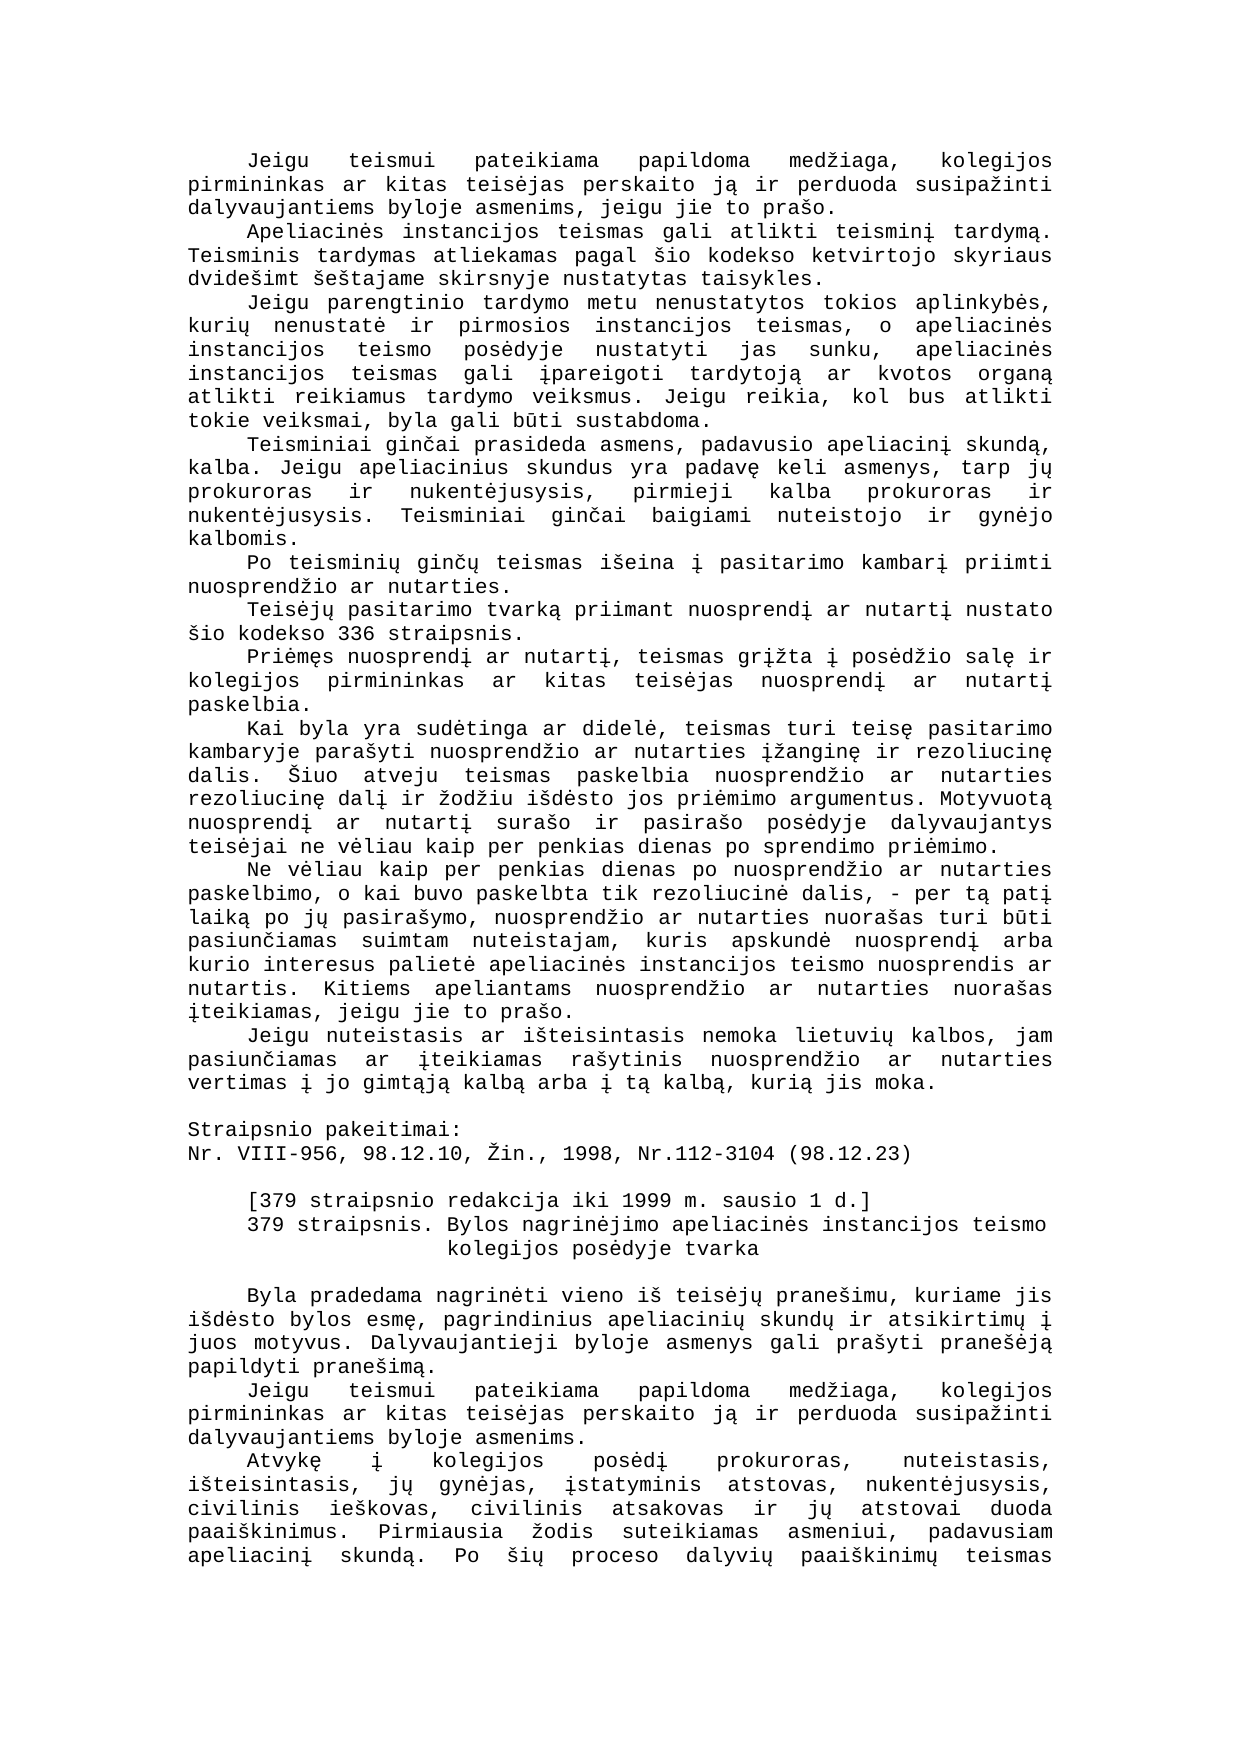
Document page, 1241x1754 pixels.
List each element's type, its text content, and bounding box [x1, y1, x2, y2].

text Teisminiai ginčai prasideda asmens, padavusio apeliacinį skundą, kalba. Jeigu apeliacinius skundus yra padavę keli asmenys, tarp jų prokuroras ir nukentėjusysis, pirmieji kalba prokuroras ir nukentėjusysis. Teisminiai ginčai baigiami nuteistojo ir gynėjo kalbomis. [187, 434, 1053, 552]
text [379 straipsnio redakcija iki 1999 m. sausio 1 d.] [187, 1190, 1053, 1214]
text Apeliacinės instancijos teismas gali atlikti teisminį tardymą. Teisminis tardymas atliekamas pagal šio kodekso ketvirtojo skyriaus dvidešimt šeštajame skirsnyje nustatytas taisykles. [187, 221, 1053, 292]
text Atvykę į kolegijos posėdį prokuroras, nuteistasis, išteisintasis, jų gynėjas, įstatyminis atstovas, nukentėjusysis, civilinis ieškovas, civilinis atsakovas ir jų atstovai duoda paaiškinimus. Pirmiausia žodis suteikiamas asmeniui, padavusiam apeliacinį skundą. Po šių proceso dalyvių paaiškinimų teismas [187, 1451, 1053, 1569]
text Jeigu teismui pateikiama papildoma medžiaga, kolegijos pirmininkas ar kitas teisėjas perskaito ją ir perduoda susipažinti dalyvaujantiems byloje asmenims. [187, 1379, 1053, 1451]
text Po teisminių ginčų teismas išeina į pasitarimo kambarį priimti nuosprendžio ar nutarties. [187, 552, 1053, 599]
text Byla pradedama nagrinėti vieno iš teisėjų pranešimu, kuriame jis išdėsto bylos esmę, pagrindinius apeliacinių skundų ir atsikirtimų į juos motyvus. Dalyvaujantieji byloje asmenys gali prašyti pranešėją papildyti pranešimą. [187, 1285, 1053, 1379]
text Nr. VIII-956, 98.12.10, Žin., 1998, Nr.112-3104 (98.12.23) [187, 1143, 1053, 1167]
text Jeigu parengtinio tardymo metu nenustatytos tokios aplinkybės, kurių nenustatė ir pirmosios instancijos teismas, o apeliacinės instancijos teismo posėdyje nustatyti jas sunku, apeliacinės instancijos teismas gali įpareigoti tardytoją ar kvotos organą atlikti reikiamus tardymo veiksmus. Jeigu reikia, kol bus atlikti tokie veiksmai, byla gali būti sustabdoma. [187, 292, 1053, 434]
text Priėmęs nuosprendį ar nutartį, teismas grįžta į posėdžio salę ir kolegijos pirmininkas ar kitas teisėjas nuosprendį ar nutartį paskelbia. [187, 647, 1053, 717]
text Ne vėliau kaip per penkias dienas po nuosprendžio ar nutarties paskelbimo, o kai buvo paskelbta tik rezoliucinė dalis, - per tą patį laiką po jų pasirašymo, nuosprendžio ar nutarties nuorašas turi būti pasiunčiamas suimtam nuteistajam, kuris apskundė nuosprendį arba kurio interesus palietė apeliacinės instancijos teismo nuosprendis ar nutartis. Kitiems apeliantams nuosprendžio ar nutarties nuorašas įteikiamas, jeigu jie to prašo. [187, 859, 1053, 1025]
text Teisėjų pasitarimo tvarką priimant nuosprendį ar nutartį nustato šio kodekso 336 straipsnis. [187, 599, 1053, 647]
text Jeigu teismui pateikiama papildoma medžiaga, kolegijos pirmininkas ar kitas teisėjas perskaito ją ir perduoda susipažinti dalyvaujantiems byloje asmenims, jeigu jie to prašo. [187, 150, 1053, 221]
text 379 straipsnis. Bylos nagrinėjimo apeliacinės instancijos teismo [187, 1214, 1053, 1238]
text Straipsnio pakeitimai: [187, 1119, 1053, 1143]
text Jeigu nuteistasis ar išteisintasis nemoka lietuvių kalbos, jam pasiunčiamas ar įteikiamas rašytinis nuosprendžio ar nutarties vertimas į jo gimtąją kalbą arba į tą kalbą, kurią jis moka. [187, 1025, 1053, 1096]
text Kai byla yra sudėtinga ar didelė, teismas turi teisę pasitarimo kambaryje parašyti nuosprendžio ar nutarties įžanginę ir rezoliucinę dalis. Šiuo atveju teismas paskelbia nuosprendžio ar nutarties rezoliucinę dalį ir žodžiu išdėsto jos priėmimo argumentus. Motyvuotą nuosprendį ar nutartį surašo ir pasirašo posėdyje dalyvaujantys teisėjai ne vėliau kaip per penkias dienas po sprendimo priėmimo. [187, 717, 1053, 859]
text kolegijos posėdyje tvarka [187, 1238, 1053, 1261]
